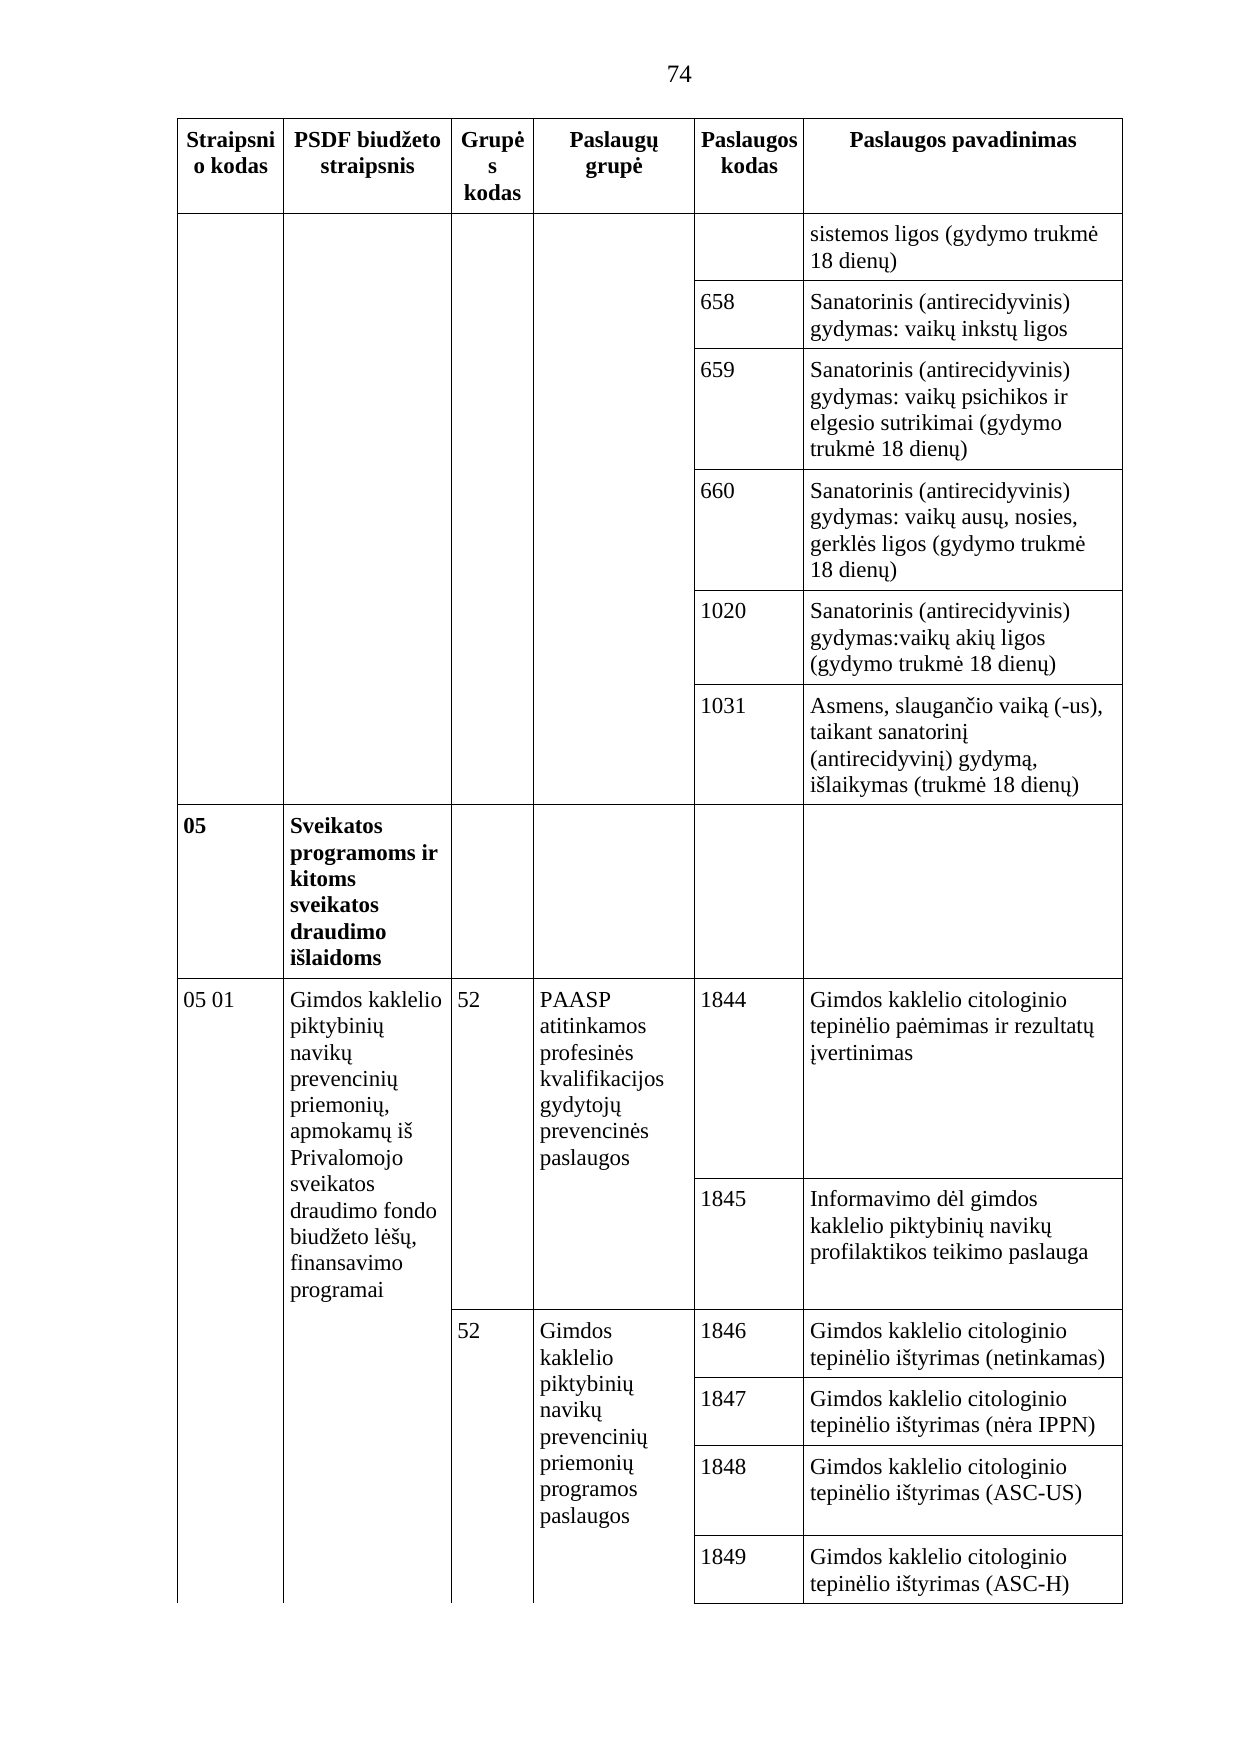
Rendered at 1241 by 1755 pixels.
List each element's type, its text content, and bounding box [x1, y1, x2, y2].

table_cell [452, 1178, 533, 1309]
table_cell Gimdos kaklelio citologinio tepinėlio ištyrimas (nėra IPPN) [804, 1378, 1122, 1445]
table_cell 1848 [695, 1446, 803, 1535]
table_cell [284, 348, 451, 469]
table_header Paslaugos kodas [695, 119, 803, 212]
table_cell [534, 590, 694, 684]
table_cell 1845 [695, 1179, 803, 1309]
table_header PSDF biudžeto straipsnis [284, 119, 451, 212]
table_cell [178, 214, 283, 280]
table_cell Gimdos kaklelio citologinio tepinėlio ištyrimas (netinkamas) [804, 1310, 1122, 1377]
table_cell [284, 280, 451, 348]
table_cell Gimdos kaklelio citologinio tepinėlio ištyrimas (ASC-H) [804, 1536, 1122, 1603]
table_cell [534, 805, 694, 978]
table_header Paslaugų grupė [534, 119, 694, 212]
table_cell [452, 214, 533, 280]
table_cell [452, 348, 533, 469]
table_cell [284, 1309, 451, 1377]
table_cell Gimdos kaklelio piktybinių navikų prevencinių priemonių programos paslaugos [534, 1310, 694, 1535]
table_cell [452, 805, 533, 978]
table_cell [452, 1445, 533, 1535]
table_cell Sanatorinis (antirecidyvinis) gydymas: vaikų ausų, nosies, gerklės ligos (gydymo trukmė 18 dienų) [804, 470, 1122, 589]
table_cell 1020 [695, 591, 803, 684]
table_cell Sanatorinis (antirecidyvinis) gydymas: vaikų inkstų ligos [804, 281, 1122, 348]
table_cell [178, 590, 283, 684]
table_cell 52 [452, 979, 533, 1177]
table_cell [178, 1535, 283, 1603]
table_cell [284, 684, 451, 804]
table_cell [178, 1178, 283, 1309]
table_cell 1847 [695, 1378, 803, 1445]
table_header Grupės kodas [452, 119, 533, 212]
table_cell [452, 684, 533, 804]
table_cell Sveikatos programoms ir kitoms sveikatos draudimo išlaidoms [284, 805, 451, 978]
table_cell PAASP atitinkamos profesinės kvalifikacijos gydytojų prevencinės paslaugos [534, 979, 694, 1177]
table_cell 1031 [695, 685, 803, 804]
table_cell [452, 1377, 533, 1445]
table_cell [534, 684, 694, 804]
table_cell 05 [178, 805, 283, 978]
table_cell [178, 684, 283, 804]
table_cell [534, 214, 694, 280]
table_cell [452, 280, 533, 348]
table_cell [695, 805, 803, 978]
table_cell [284, 590, 451, 684]
table_cell Sanatorinis (antirecidyvinis) gydymas:vaikų akių ligos (gydymo trukmė 18 dienų) [804, 591, 1122, 684]
table_cell 52 [452, 1310, 533, 1377]
table_cell Gimdos kaklelio citologinio tepinėlio paėmimas ir rezultatų įvertinimas [804, 979, 1122, 1177]
table_cell 660 [695, 470, 803, 589]
table_cell 1846 [695, 1310, 803, 1377]
table_cell [804, 805, 1122, 978]
table_cell [178, 348, 283, 469]
table_cell [534, 280, 694, 348]
table_cell Sanatorinis (antirecidyvinis) gydymas: vaikų psichikos ir elgesio sutrikimai (gydymo trukmė 18 dienų) [804, 349, 1122, 469]
table_cell Gimdos kaklelio citologinio tepinėlio ištyrimas (ASC-US) [804, 1446, 1122, 1535]
table_cell [452, 469, 533, 589]
table_cell sistemos ligos (gydymo trukmė 18 dienų) [804, 214, 1122, 280]
table_cell [534, 469, 694, 589]
table_cell [178, 1377, 283, 1445]
table_header Paslaugos pavadinimas [804, 119, 1122, 212]
table_cell [284, 1377, 451, 1445]
table_cell [534, 1178, 694, 1309]
table_cell Gimdos kaklelio piktybinių navikų prevencinių priemonių, apmokamų iš Privalomojo sveikatos draudimo fondo biudžeto lėšų, finansavimo programai [284, 979, 451, 1309]
table_cell [284, 1535, 451, 1603]
table_cell [284, 469, 451, 589]
table_cell Informavimo dėl gimdos kaklelio piktybinių navikų profilaktikos teikimo paslauga [804, 1179, 1122, 1309]
table_cell [534, 348, 694, 469]
table_cell [452, 590, 533, 684]
table_cell Asmens, slaugančio vaiką (-us), taikant sanatorinį (antirecidyvinį) gydymą, išlaikymas (trukmė 18 dienų) [804, 685, 1122, 804]
table_cell 658 [695, 281, 803, 348]
table_cell [178, 1309, 283, 1377]
table_cell 659 [695, 349, 803, 469]
table_header Straipsnio kodas [178, 119, 283, 212]
table_cell [534, 1535, 694, 1603]
table_cell [452, 1535, 533, 1603]
table_cell 1844 [695, 979, 803, 1177]
table_cell [284, 1445, 451, 1535]
table_cell [284, 214, 451, 280]
table_cell 1849 [695, 1536, 803, 1603]
table_cell [178, 1445, 283, 1535]
table_cell 05 01 [178, 979, 283, 1177]
table_cell [178, 469, 283, 589]
table_cell [695, 214, 803, 280]
table_cell [178, 280, 283, 348]
